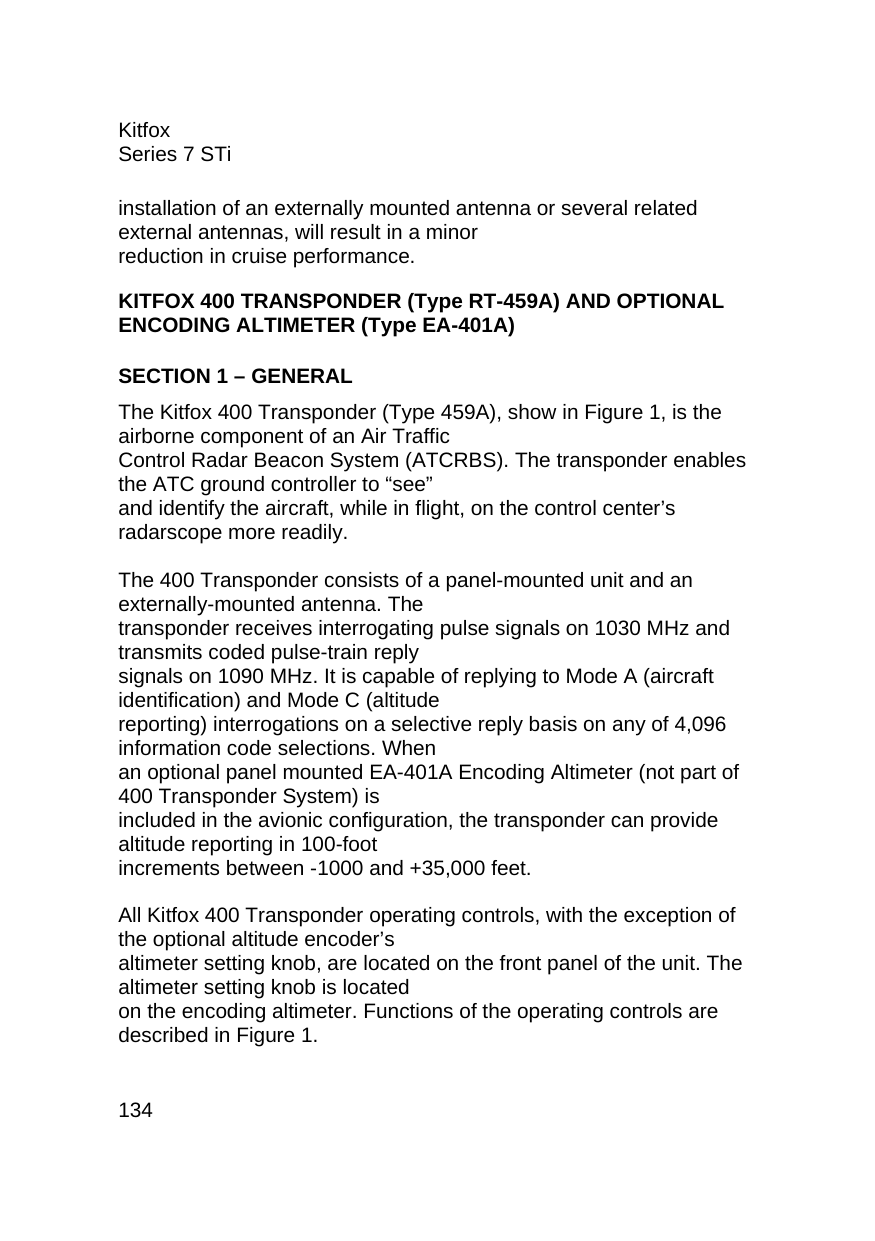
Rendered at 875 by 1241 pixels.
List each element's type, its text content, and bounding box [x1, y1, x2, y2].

text altimeter setting knob, are located on the front panel of the unit. The altimeter setting knob is located [118, 951, 756, 999]
text The Kitfox 400 Transponder (Type 459A), show in Figure 1, is the airborne component of an Air Traffic [118, 400, 756, 448]
text included in the avionic configuration, the transponder can provide altitude reporting in 100-foot [118, 807, 756, 855]
text on the encoding altimeter. Functions of the operating controls are described in Figure 1. [118, 999, 756, 1047]
text reduction in cruise performance. [118, 244, 756, 268]
text an optional panel mounted EA-401A Encoding Altimeter (not part of 400 Transponder System) is [118, 759, 756, 807]
text signals on 1090 MHz. It is capable of replying to Mode A (aircraft identification) and Mode C (altitude [118, 664, 756, 712]
text transponder receives interrogating pulse signals on 1030 MHz and transmits coded pulse-train reply [118, 616, 756, 664]
text and identify the aircraft, while in flight, on the control center’s radarscope more readily. [118, 496, 756, 544]
text installation of an externally mounted antenna or several related external antennas, will result in a minor [118, 196, 756, 244]
subtitle SECTION 1 – GENERAL [118, 364, 756, 388]
text All Kitfox 400 Transponder operating controls, with the exception of the optional altitude encoder’s [118, 903, 756, 951]
subtitle KITFOX 400 TRANSPONDER (Type RT-459A) AND OPTIONAL ENCODING ALTIMETER (Type EA-401A) [118, 289, 756, 337]
text reporting) interrogations on a selective reply basis on any of 4,096 information code selections. When [118, 712, 756, 759]
text increments between -1000 and +35,000 feet. [118, 855, 756, 879]
text The 400 Transponder consists of a panel-mounted unit and an externally-mounted antenna. The [118, 568, 756, 616]
text Control Radar Beacon System (ATCRBS). The transponder enables the ATC ground controller to “see” [118, 448, 756, 496]
